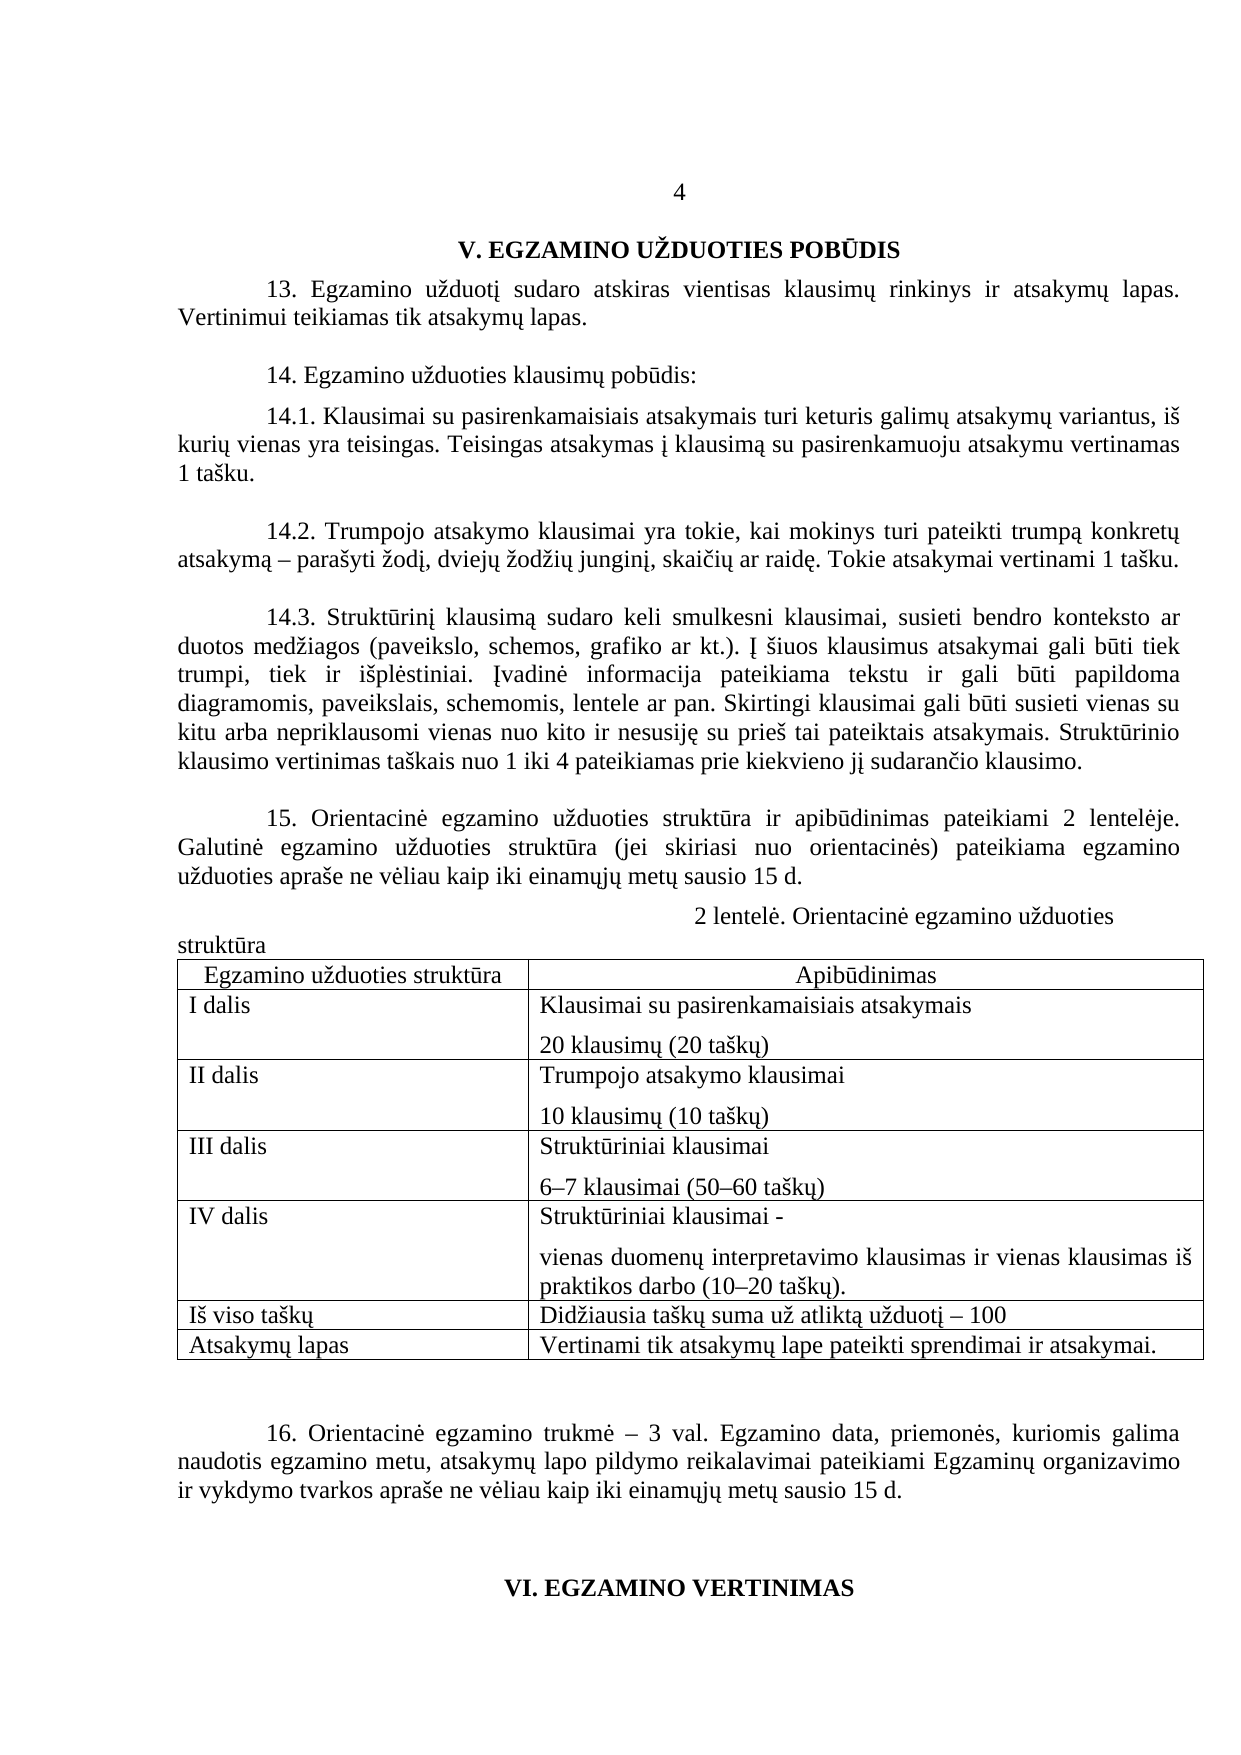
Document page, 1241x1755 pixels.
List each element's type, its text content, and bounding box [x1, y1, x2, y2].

table_cell Didžiausia taškų suma už atliktą užduotį – 100 [529, 1301, 1203, 1329]
table_cell Vertinami tik atsakymų lape pateikti sprendimai ir atsakymai. [529, 1330, 1203, 1359]
text 14.2. Trumpojo atsakymo klausimai yra tokie, kai mokinys turi pateikti trumpą konkretų atsakymą – parašyti žodį, dviejų žodžių junginį, skaičių ar raidę. Tokie atsakymai vertinami 1 tašku. [177, 516, 1181, 573]
text 13. Egzamino užduotį sudaro atskiras vientisas klausimų rinkinys ir atsakymų lapas. Vertinimui teikiamas tik atsakymų lapas. [177, 274, 1181, 331]
table_cell II dalis [178, 1060, 528, 1130]
table_cell Atsakymų lapas [178, 1330, 528, 1359]
table_cell Struktūriniai klausimai - vienas duomenų interpretavimo klausimas ir vienas klausimas iš praktikos darbo (10–20 taškų). [529, 1201, 1203, 1299]
table_cell Trumpojo atsakymo klausimai 10 klausimų (10 taškų) [529, 1060, 1203, 1130]
text V. EGZAMINO UŽDUOTIES POBŪDIS [177, 235, 1181, 264]
text 15. Orientacinė egzamino užduoties struktūra ir apibūdinimas pateikiami 2 lentelėje. Galutinė egzamino užduoties struktūra (jei skiriasi nuo orientacinės) pateikiama egzamino užduoties apraše ne vėliau kaip iki einamųjų metų sausio 15 d. [177, 803, 1181, 889]
text 14.1. Klausimai su pasirenkamaisiais atsakymais turi keturis galimų atsakymų variantus, iš kurių vienas yra teisingas. Teisingas atsakymas į klausimą su pasirenkamuoju atsakymu vertinamas 1 tašku. [177, 401, 1181, 487]
text 2 lentelė. Orientacinė egzamino užduoties struktūra [177, 901, 1181, 959]
text 14. Egzamino užduoties klausimų pobūdis: [177, 360, 1181, 389]
table_cell Iš viso taškų [178, 1301, 528, 1329]
table_header Apibūdinimas [529, 960, 1203, 989]
table_cell Klausimai su pasirenkamaisiais atsakymais 20 klausimų (20 taškų) [529, 990, 1203, 1059]
table_cell IV dalis [178, 1201, 528, 1299]
table_header Egzamino užduoties struktūra [178, 960, 528, 989]
text VI. EGZAMINO VERTINIMAS [177, 1573, 1181, 1602]
text 16. Orientacinė egzamino trukmė – 3 val. Egzamino data, priemonės, kuriomis galima naudotis egzamino metu, atsakymų lapo pildymo reikalavimai pateikiami Egzaminų organizavimo ir vykdymo tvarkos apraše ne vėliau kaip iki einamųjų metų sausio 15 d. [177, 1418, 1181, 1504]
table_cell III dalis [178, 1131, 528, 1200]
table_cell I dalis [178, 990, 528, 1059]
text 14.3. Struktūrinį klausimą sudaro keli smulkesni klausimai, susieti bendro konteksto ar duotos medžiagos (paveikslo, schemos, grafiko ar kt.). Į šiuos klausimus atsakymai gali būti tiek trumpi, tiek ir išplėstiniai. Įvadinė informacija pateikiama tekstu ir gali būti papildoma diagramomis, paveikslais, schemomis, lentele ar pan. Skirtingi klausimai gali būti susieti vienas su kitu arba nepriklausomi vienas nuo kito ir nesusiję su prieš tai pateiktais atsakymais. Struktūrinio klausimo vertinimas taškais nuo 1 iki 4 pateikiamas prie kiekvieno jį sudarančio klausimo. [177, 602, 1181, 774]
table_cell Struktūriniai klausimai 6–7 klausimai (50–60 taškų) [529, 1131, 1203, 1200]
